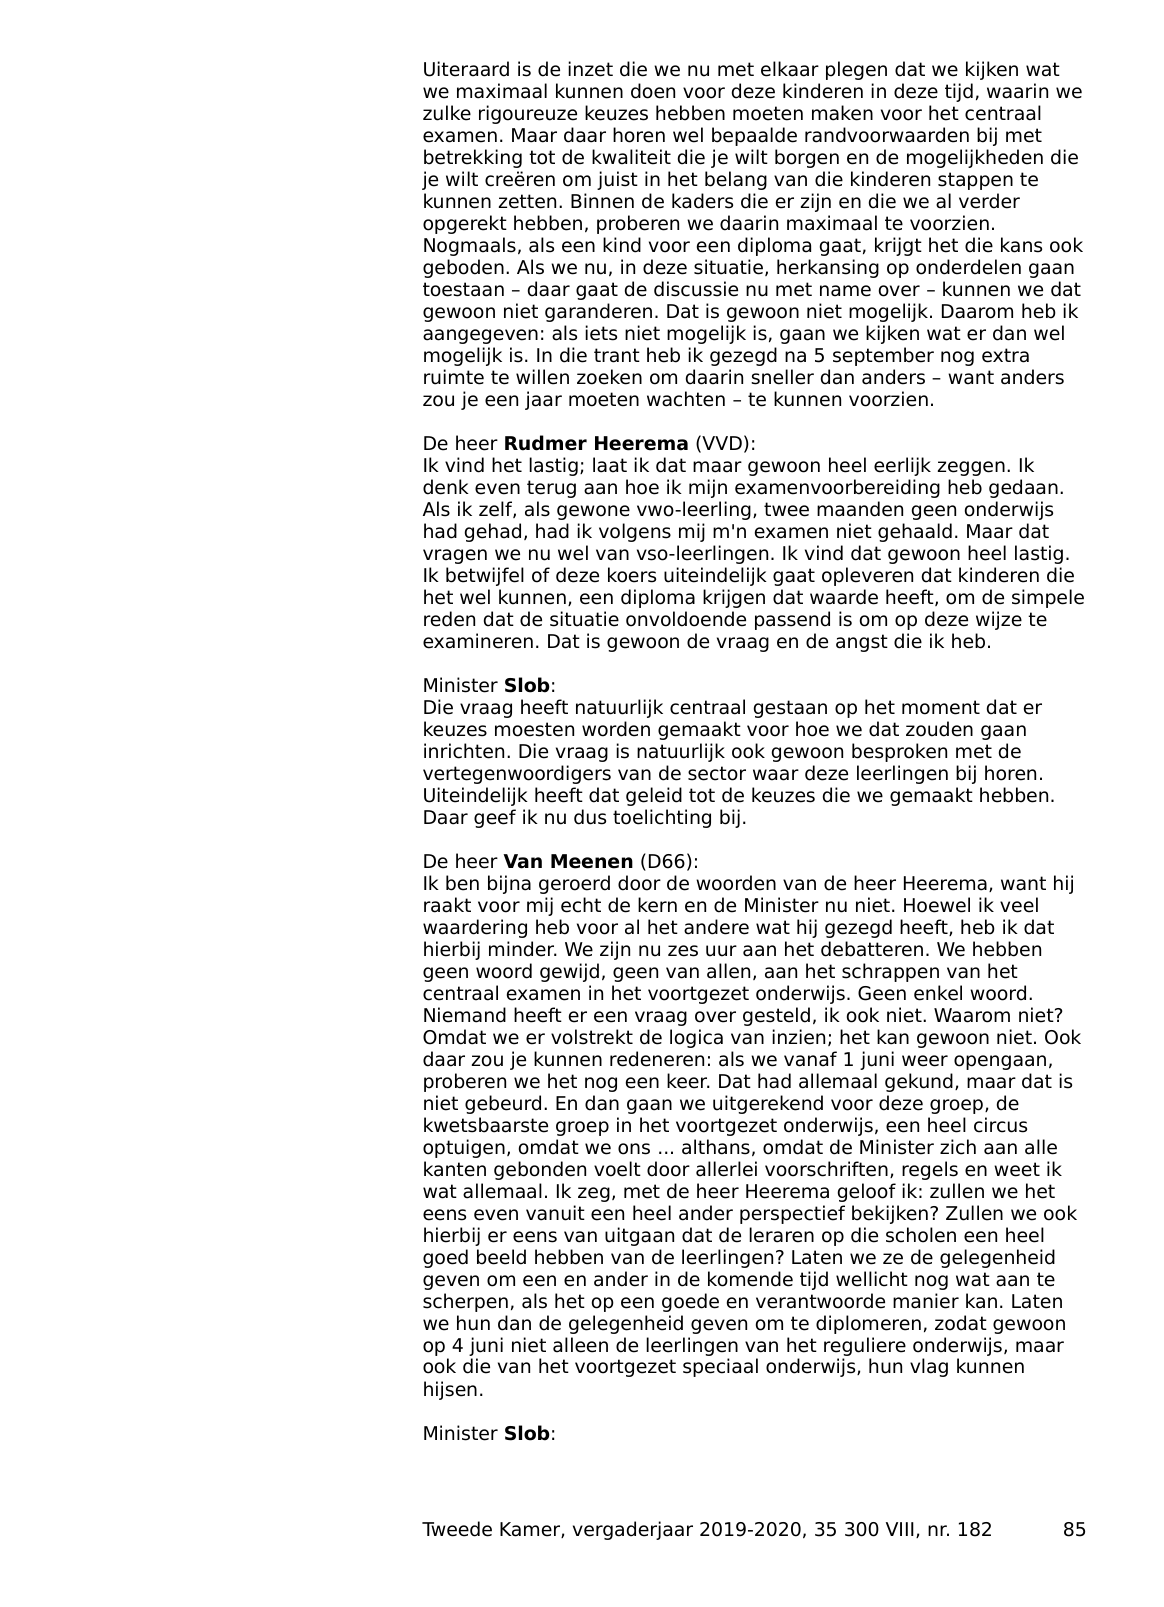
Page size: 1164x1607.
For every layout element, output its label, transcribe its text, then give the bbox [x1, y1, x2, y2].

text Minister Slob: [422, 675, 1087, 697]
text Uiteraard is de inzet die we nu met elkaar plegen dat we kijken wat we maximaal kunnen doen voor deze kinderen in deze tijd, waarin we zulke rigoureuze keuzes hebben moeten maken voor het centraal examen. Maar daar horen wel bepaalde randvoorwaarden bij met betrekking tot de kwaliteit die je wilt borgen en de mogelijkheden die je wilt creëren om juist in het belang van die kinderen stappen te kunnen zetten. Binnen de kaders die er zijn en die we al verder opgerekt hebben, proberen we daarin maximaal te voorzien. Nogmaals, als een kind voor een diploma gaat, krijgt het die kans ook geboden. Als we nu, in deze situatie, herkansing op onderdelen gaan toestaan – daar gaat de discussie nu met name over – kunnen we dat gewoon niet garanderen. Dat is gewoon niet mogelijk. Daarom heb ik aangegeven: als iets niet mogelijk is, gaan we kijken wat er dan wel mogelijk is. In die trant heb ik gezegd na 5 september nog extra ruimte te willen zoeken om daarin sneller dan anders – want anders zou je een jaar moeten wachten – te kunnen voorzien. [422, 59, 1087, 411]
text De heer Van Meenen (D66): [422, 851, 1087, 873]
text Minister Slob: [422, 1423, 1087, 1444]
text Ik ben bijna geroerd door de woorden van de heer Heerema, want hij raakt voor mij echt de kern en de Minister nu niet. Hoewel ik veel waardering heb voor al het andere wat hij gezegd heeft, heb ik dat hierbij minder. We zijn nu zes uur aan het debatteren. We hebben geen woord gewijd, geen van allen, aan het schrappen van het centraal examen in het voortgezet onderwijs. Geen enkel woord. Niemand heeft er een vraag over gesteld, ik ook niet. Waarom niet? Omdat we er volstrekt de logica van inzien; het kan gewoon niet. Ook daar zou je kunnen redeneren: als we vanaf 1 juni weer opengaan, proberen we het nog een keer. Dat had allemaal gekund, maar dat is niet gebeurd. En dan gaan we uitgerekend voor deze groep, de kwetsbaarste groep in het voortgezet onderwijs, een heel circus optuigen, omdat we ons ... althans, omdat de Minister zich aan alle kanten gebonden voelt door allerlei voorschriften, regels en weet ik wat allemaal. Ik zeg, met de heer Heerema geloof ik: zullen we het eens even vanuit een heel ander perspectief bekijken? Zullen we ook hierbij er eens van uitgaan dat de leraren op die scholen een heel goed beeld hebben van de leerlingen? Laten we ze de gelegenheid geven om een en ander in de komende tijd wellicht nog wat aan te scherpen, als het op een goede en verantwoorde manier kan. Laten we hun dan de gelegenheid geven om te diplomeren, zodat gewoon op 4 juni niet alleen de leerlingen van het reguliere onderwijs, maar ook die van het voortgezet speciaal onderwijs, hun vlag kunnen hijsen. [422, 873, 1087, 1400]
text Die vraag heeft natuurlijk centraal gestaan op het moment dat er keuzes moesten worden gemaakt voor hoe we dat zouden gaan inrichten. Die vraag is natuurlijk ook gewoon besproken met de vertegenwoordigers van de sector waar deze leerlingen bij horen. Uiteindelijk heeft dat geleid tot de keuzes die we gemaakt hebben. Daar geef ik nu dus toelichting bij. [422, 697, 1087, 829]
text De heer Rudmer Heerema (VVD): [422, 433, 1087, 455]
text Ik vind het lastig; laat ik dat maar gewoon heel eerlijk zeggen. Ik denk even terug aan hoe ik mijn examenvoorbereiding heb gedaan. Als ik zelf, als gewone vwo-leerling, twee maanden geen onderwijs had gehad, had ik volgens mij m'n examen niet gehaald. Maar dat vragen we nu wel van vso-leerlingen. Ik vind dat gewoon heel lastig. Ik betwijfel of deze koers uiteindelijk gaat opleveren dat kinderen die het wel kunnen, een diploma krijgen dat waarde heeft, om de simpele reden dat de situatie onvoldoende passend is om op deze wijze te examineren. Dat is gewoon de vraag en de angst die ik heb. [422, 455, 1087, 653]
